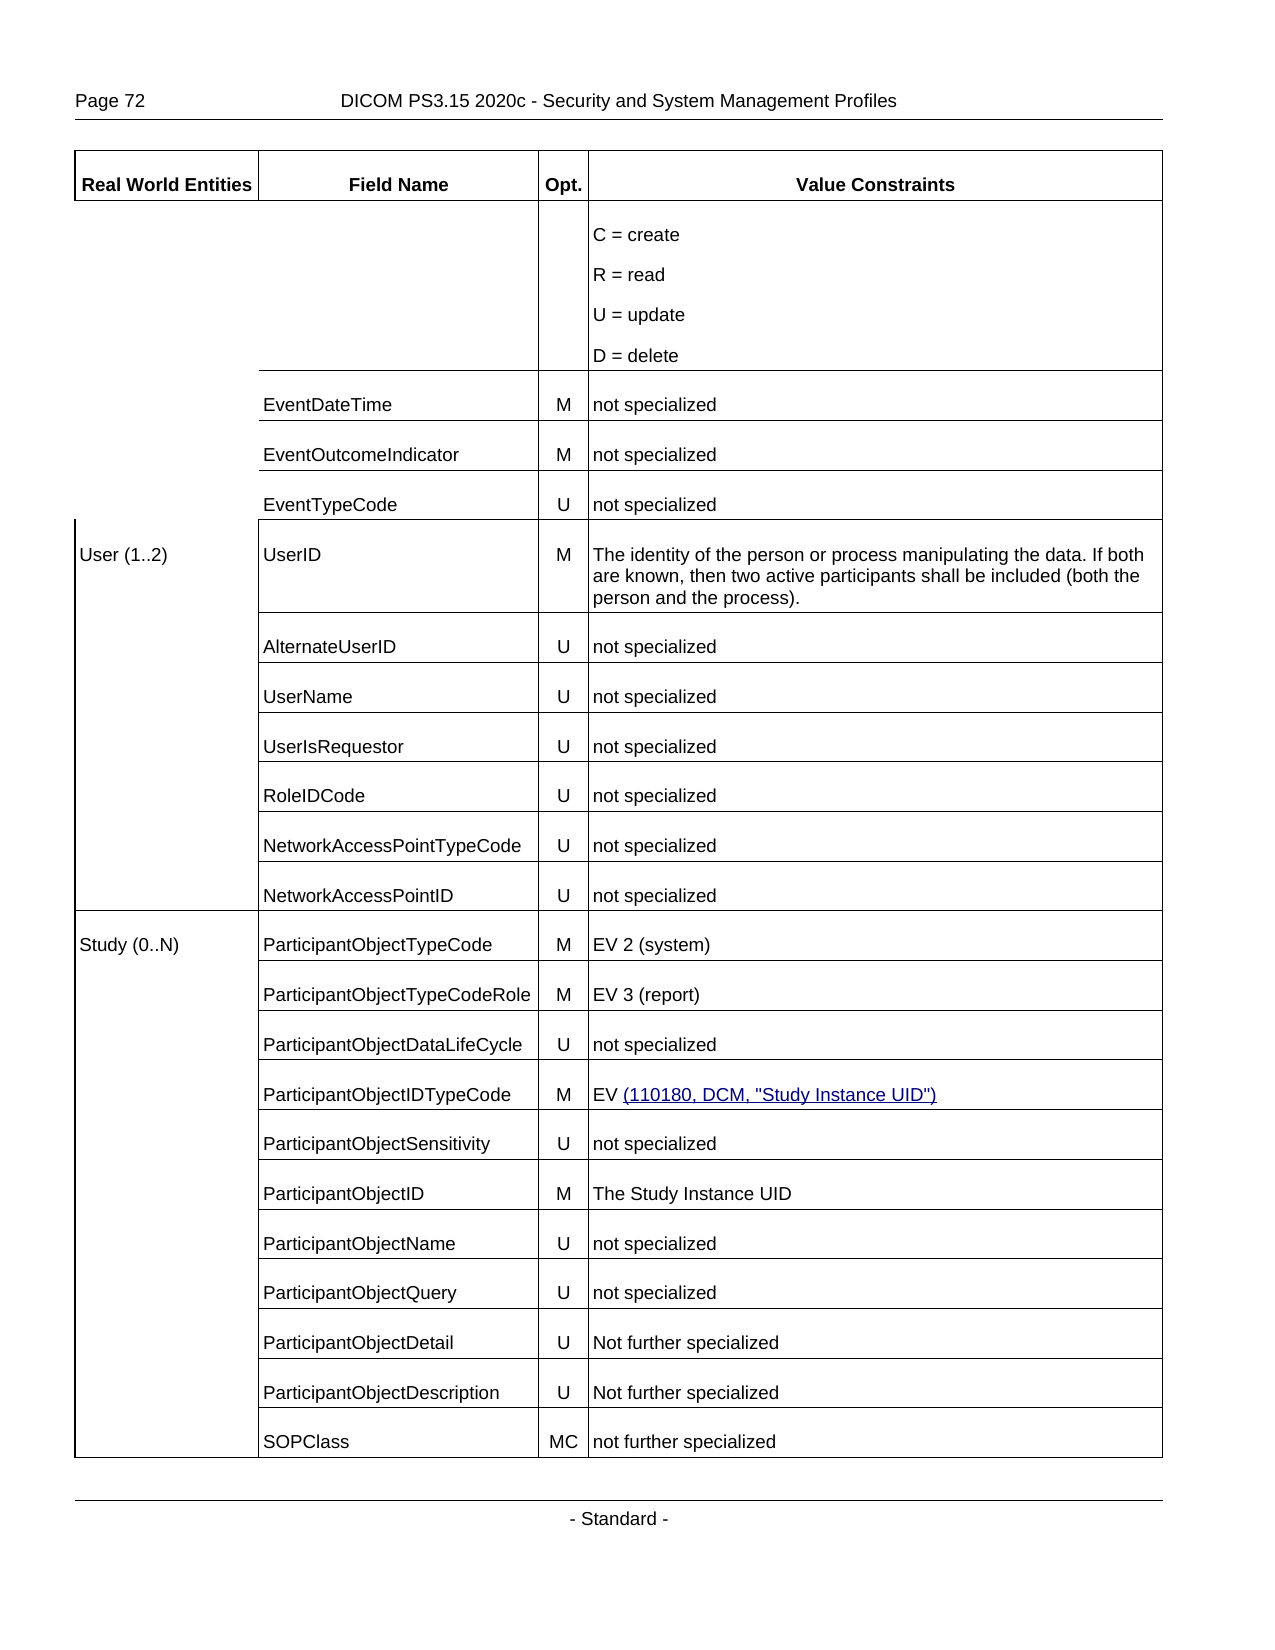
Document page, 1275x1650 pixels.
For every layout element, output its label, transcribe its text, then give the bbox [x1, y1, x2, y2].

table_cell U [539, 1309, 588, 1357]
table_cell UserIsRequestor [259, 713, 538, 761]
table_cell EventTypeCode [259, 471, 538, 519]
table_cell NetworkAccessPointTypeCode [259, 812, 538, 861]
table_cell U [539, 613, 588, 662]
table_cell ParticipantObjectName [259, 1210, 538, 1258]
table_cell M [539, 1060, 588, 1109]
table_cell SOPClass [259, 1408, 538, 1457]
table_header Field Name [259, 151, 538, 200]
table_cell UserID [259, 520, 538, 612]
table_cell [259, 201, 538, 370]
table_cell The Study Instance UID [589, 1160, 1162, 1208]
table_cell not specialized [589, 812, 1162, 861]
table_cell U [539, 1210, 588, 1258]
table_cell not specialized [589, 1110, 1162, 1159]
table_cell UserName [259, 663, 538, 712]
table_cell U [539, 812, 588, 861]
table_cell not specialized [589, 713, 1162, 761]
table_cell U [539, 1359, 588, 1407]
table_cell Not further specialized [589, 1309, 1162, 1357]
table_cell EventOutcomeIndicator [259, 421, 538, 470]
table_cell ParticipantObjectSensitivity [259, 1110, 538, 1159]
table_cell U [539, 663, 588, 712]
table_cell not specialized [589, 762, 1162, 811]
table_cell U [539, 471, 588, 519]
table_cell The identity of the person or process manipulating the data. If both are known, then two active participants shall be included (both the person and the process). [589, 520, 1162, 612]
table_header Real World Entities [76, 151, 258, 200]
table_cell U [539, 1259, 588, 1308]
table_cell MC [539, 1408, 588, 1457]
table_cell RoleIDCode [259, 762, 538, 811]
table_cell U [539, 762, 588, 811]
table_cell not specialized [589, 1259, 1162, 1308]
table_cell not specialized [589, 613, 1162, 662]
table_cell Not further specialized [589, 1359, 1162, 1407]
table_cell M [539, 1160, 588, 1208]
table_cell AlternateUserID [259, 613, 538, 662]
table_cell M [539, 520, 588, 612]
table_cell not specialized [589, 862, 1162, 910]
table_cell ParticipantObjectDetail [259, 1309, 538, 1357]
table_header Opt. [539, 151, 588, 200]
table_cell ParticipantObjectID [259, 1160, 538, 1208]
table_cell not specialized [589, 421, 1162, 470]
table_cell not specialized [589, 1011, 1162, 1059]
table_cell EV 2 (system) [589, 911, 1162, 960]
table_cell U [539, 1011, 588, 1059]
table_cell EV 3 (report) [589, 961, 1162, 1010]
table_header Value Constraints [589, 151, 1162, 200]
table_cell NetworkAccessPointID [259, 862, 538, 910]
table_cell C = create R = read U = update D = delete [589, 201, 1162, 370]
table_cell User (1..2) [76, 519, 258, 910]
table_cell not specialized [589, 663, 1162, 712]
table_cell U [539, 1110, 588, 1159]
table_cell not specialized [589, 471, 1162, 519]
table_cell M [539, 421, 588, 470]
table_cell EventDateTime [259, 371, 538, 420]
table_cell not specialized [589, 1210, 1162, 1258]
table_cell Study (0..N) [76, 911, 258, 1457]
table_cell U [539, 862, 588, 910]
table_cell M [539, 371, 588, 420]
table_cell ParticipantObjectTypeCode [259, 911, 538, 960]
table_cell not further specialized [589, 1408, 1162, 1457]
table_cell ParticipantObjectIDTypeCode [259, 1060, 538, 1109]
table_cell ParticipantObjectQuery [259, 1259, 538, 1308]
table_cell ParticipantObjectTypeCodeRole [259, 961, 538, 1010]
table_cell not specialized [589, 371, 1162, 420]
table_cell M [539, 911, 588, 960]
table_cell U [539, 713, 588, 761]
table_cell [539, 201, 588, 370]
table_cell ParticipantObjectDescription [259, 1359, 538, 1407]
table_cell ParticipantObjectDataLifeCycle [259, 1011, 538, 1059]
table_cell M [539, 961, 588, 1010]
table_cell EV (110180, DCM, "Study Instance UID") [589, 1060, 1162, 1109]
